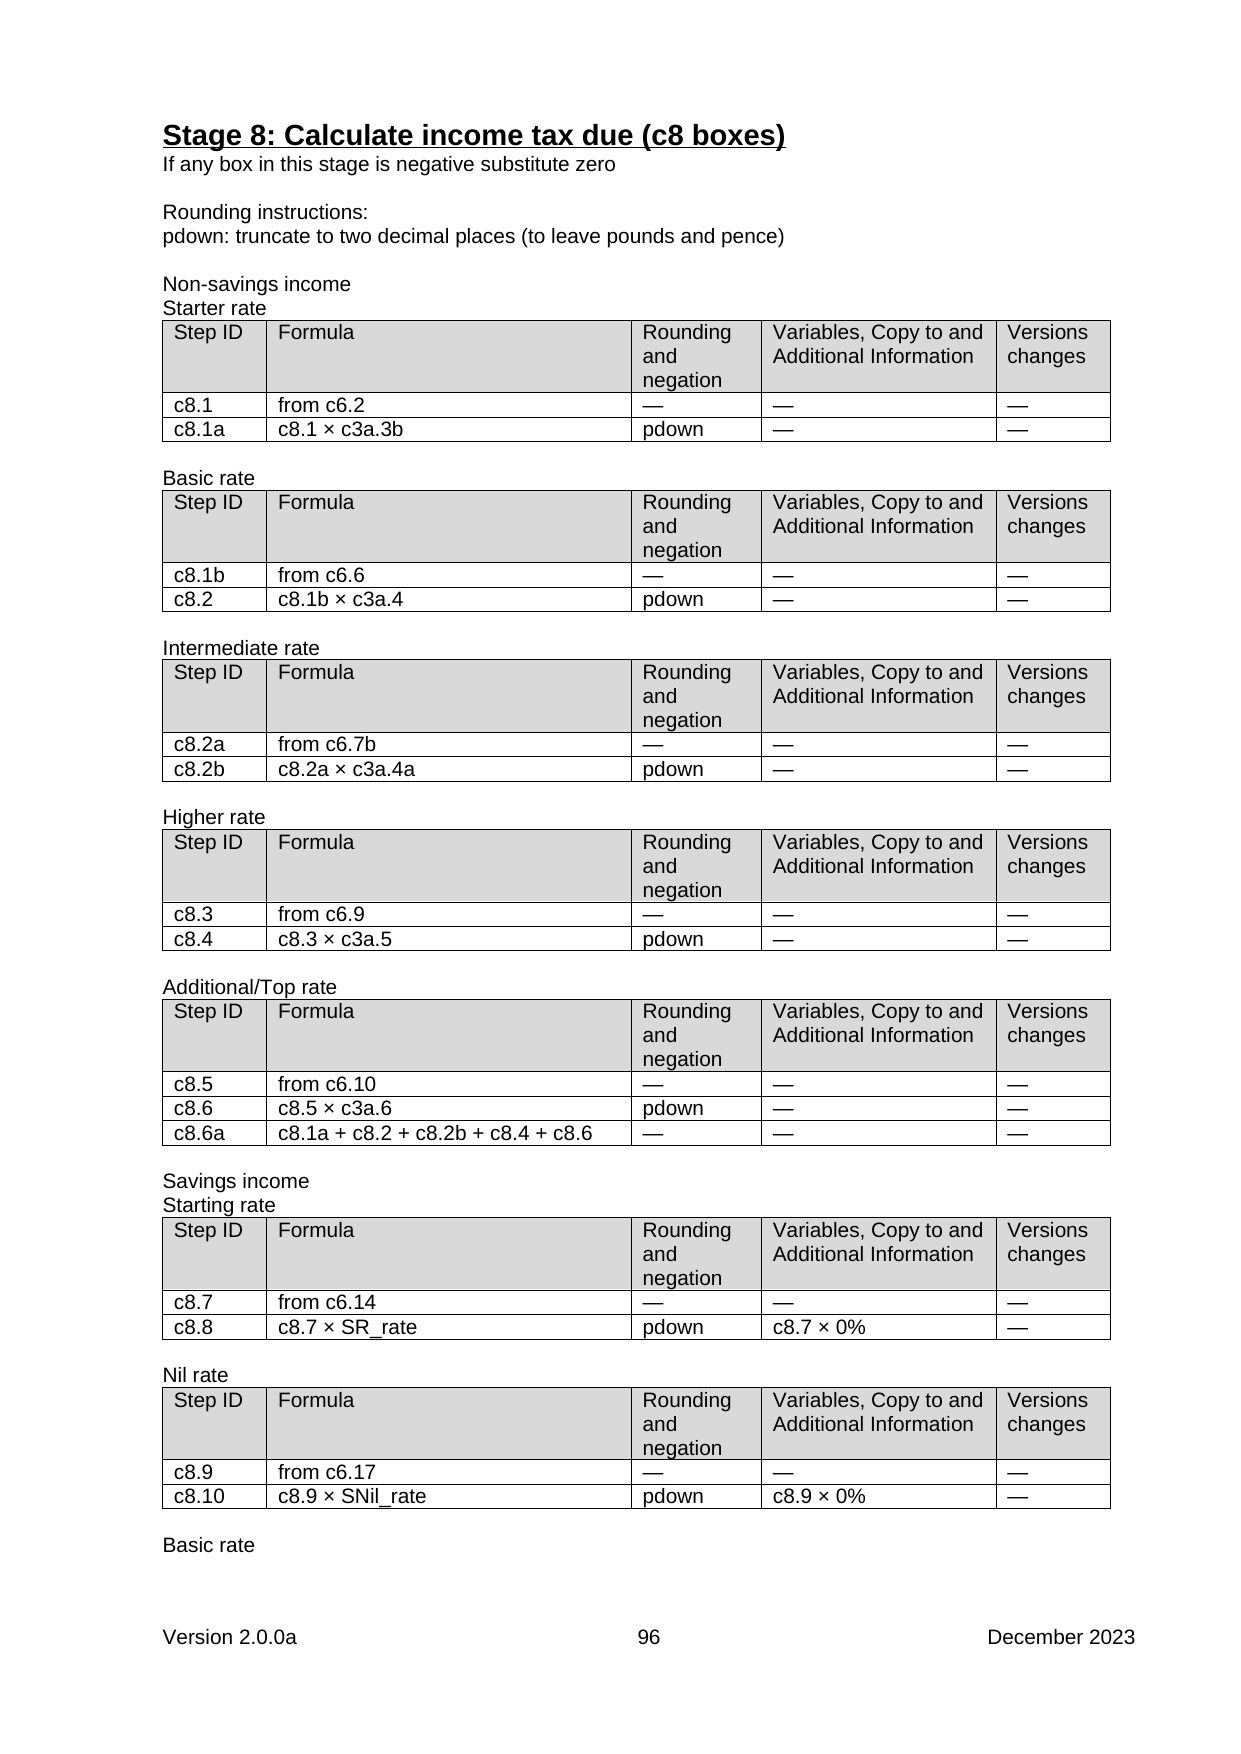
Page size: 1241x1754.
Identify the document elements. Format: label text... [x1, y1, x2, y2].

table_header Formula [267, 1388, 631, 1459]
table_header Variables, Copy to and Additional Information [762, 491, 996, 562]
table_cell from c6.10 [267, 1072, 631, 1096]
table_cell — [997, 927, 1110, 950]
text Savings income [162, 1169, 1135, 1193]
table_cell — [632, 1291, 761, 1314]
table_cell — [762, 757, 996, 781]
table_header Variables, Copy to and Additional Information [762, 1218, 996, 1289]
table_header Step ID [163, 321, 266, 392]
table_header Variables, Copy to and Additional Information [762, 830, 996, 901]
table_cell — [997, 757, 1110, 781]
table_cell — [762, 393, 996, 417]
text Nil rate [162, 1363, 1135, 1387]
table_cell c8.1 [163, 393, 266, 417]
table_cell c8.2a × c3a.4a [267, 757, 631, 781]
table_header Step ID [163, 1388, 266, 1459]
table_cell c8.4 [163, 927, 266, 950]
table_cell — [632, 733, 761, 756]
table_cell — [762, 563, 996, 586]
table_header Rounding and negation [632, 830, 761, 901]
table_cell — [997, 1121, 1110, 1145]
table_header Formula [267, 491, 631, 562]
text Intermediate rate [162, 635, 1135, 659]
table_header Variables, Copy to and Additional Information [762, 660, 996, 732]
text Rounding instructions: [162, 200, 1135, 224]
table_cell — [632, 1072, 761, 1096]
table_header Variables, Copy to and Additional Information [762, 1000, 996, 1071]
table_header Step ID [163, 660, 266, 732]
table_cell c8.5 × c3a.6 [267, 1097, 631, 1120]
table_cell c8.2 [163, 588, 266, 611]
table_header Step ID [163, 491, 266, 562]
text Higher rate [162, 805, 1135, 829]
table_header Rounding and negation [632, 1388, 761, 1459]
table_cell pdown [632, 1097, 761, 1120]
table_header Step ID [163, 1000, 266, 1071]
table_header Rounding and negation [632, 491, 761, 562]
table_cell from c6.9 [267, 903, 631, 926]
table_cell — [997, 1315, 1110, 1338]
table_header Rounding and negation [632, 660, 761, 732]
table_header Step ID [163, 830, 266, 901]
table_cell — [997, 393, 1110, 417]
table_header Versions changes [997, 1218, 1110, 1289]
table_cell c8.9 × SNil_rate [267, 1485, 631, 1508]
table_cell — [997, 1460, 1110, 1484]
table_cell c8.9 × 0% [762, 1485, 996, 1508]
table_cell c8.1b × c3a.4 [267, 588, 631, 611]
table_cell — [632, 563, 761, 586]
text Basic rate [162, 466, 1135, 489]
table_cell — [997, 1291, 1110, 1314]
table_header Variables, Copy to and Additional Information [762, 321, 996, 392]
table_cell — [762, 418, 996, 441]
text Starting rate [162, 1193, 1135, 1217]
table_cell — [632, 1460, 761, 1484]
table_header Step ID [163, 1218, 266, 1289]
table_header Formula [267, 321, 631, 392]
table_header Formula [267, 830, 631, 901]
table_header Rounding and negation [632, 321, 761, 392]
subtitle Stage 8: Calculate income tax due (c8 boxes) [162, 117, 1135, 151]
table_cell — [997, 733, 1110, 756]
table_cell pdown [632, 1315, 761, 1338]
table_header Versions changes [997, 830, 1110, 901]
table_header Formula [267, 660, 631, 732]
table_cell from c6.2 [267, 393, 631, 417]
table_cell from c6.6 [267, 563, 631, 586]
table_header Formula [267, 1000, 631, 1071]
table_cell c8.3 × c3a.5 [267, 927, 631, 950]
table_header Versions changes [997, 491, 1110, 562]
table_cell — [997, 1097, 1110, 1120]
table_cell — [762, 1072, 996, 1096]
table_cell c8.8 [163, 1315, 266, 1338]
text Starter rate [162, 296, 1135, 320]
table_cell c8.7 × 0% [762, 1315, 996, 1338]
table_cell — [762, 733, 996, 756]
table_header Versions changes [997, 1388, 1110, 1459]
table_cell c8.6a [163, 1121, 266, 1145]
table_header Formula [267, 1218, 631, 1289]
table_cell — [997, 418, 1110, 441]
table_cell pdown [632, 588, 761, 611]
table_cell c8.6 [163, 1097, 266, 1120]
table_cell c8.5 [163, 1072, 266, 1096]
table_cell — [762, 1097, 996, 1120]
table_cell — [997, 903, 1110, 926]
table_cell c8.1a + c8.2 + c8.2b + c8.4 + c8.6 [267, 1121, 631, 1145]
table_cell — [997, 1072, 1110, 1096]
table_cell — [997, 1485, 1110, 1508]
table_cell — [762, 1291, 996, 1314]
table_cell pdown [632, 927, 761, 950]
table_cell c8.9 [163, 1460, 266, 1484]
table_cell pdown [632, 757, 761, 781]
table_cell from c6.7b [267, 733, 631, 756]
table_header Versions changes [997, 1000, 1110, 1071]
table_cell from c6.17 [267, 1460, 631, 1484]
table_header Versions changes [997, 660, 1110, 732]
table_cell c8.1 × c3a.3b [267, 418, 631, 441]
table_cell — [632, 903, 761, 926]
table_cell — [762, 903, 996, 926]
table_cell c8.7 [163, 1291, 266, 1314]
table_cell c8.10 [163, 1485, 266, 1508]
table_cell c8.1a [163, 418, 266, 441]
table_cell pdown [632, 418, 761, 441]
table_cell c8.2b [163, 757, 266, 781]
table_header Versions changes [997, 321, 1110, 392]
table_header Rounding and negation [632, 1000, 761, 1071]
table_cell — [997, 563, 1110, 586]
text Additional/Top rate [162, 975, 1135, 999]
table_cell pdown [632, 1485, 761, 1508]
table_header Variables, Copy to and Additional Information [762, 1388, 996, 1459]
text pdown: truncate to two decimal places (to leave pounds and pence) [162, 224, 1135, 248]
text If any box in this stage is negative substitute zero [162, 152, 1135, 176]
table_cell c8.2a [163, 733, 266, 756]
table_cell — [632, 1121, 761, 1145]
text Non-savings income [162, 272, 1135, 296]
table_cell c8.3 [163, 903, 266, 926]
table_cell — [997, 588, 1110, 611]
table_cell — [632, 393, 761, 417]
table_cell — [762, 1121, 996, 1145]
table_header Rounding and negation [632, 1218, 761, 1289]
table_cell — [762, 927, 996, 950]
text Basic rate [162, 1533, 1135, 1557]
table_cell from c6.14 [267, 1291, 631, 1314]
table_cell — [762, 588, 996, 611]
table_cell c8.1b [163, 563, 266, 586]
table_cell — [762, 1460, 996, 1484]
table_cell c8.7 × SR_rate [267, 1315, 631, 1338]
